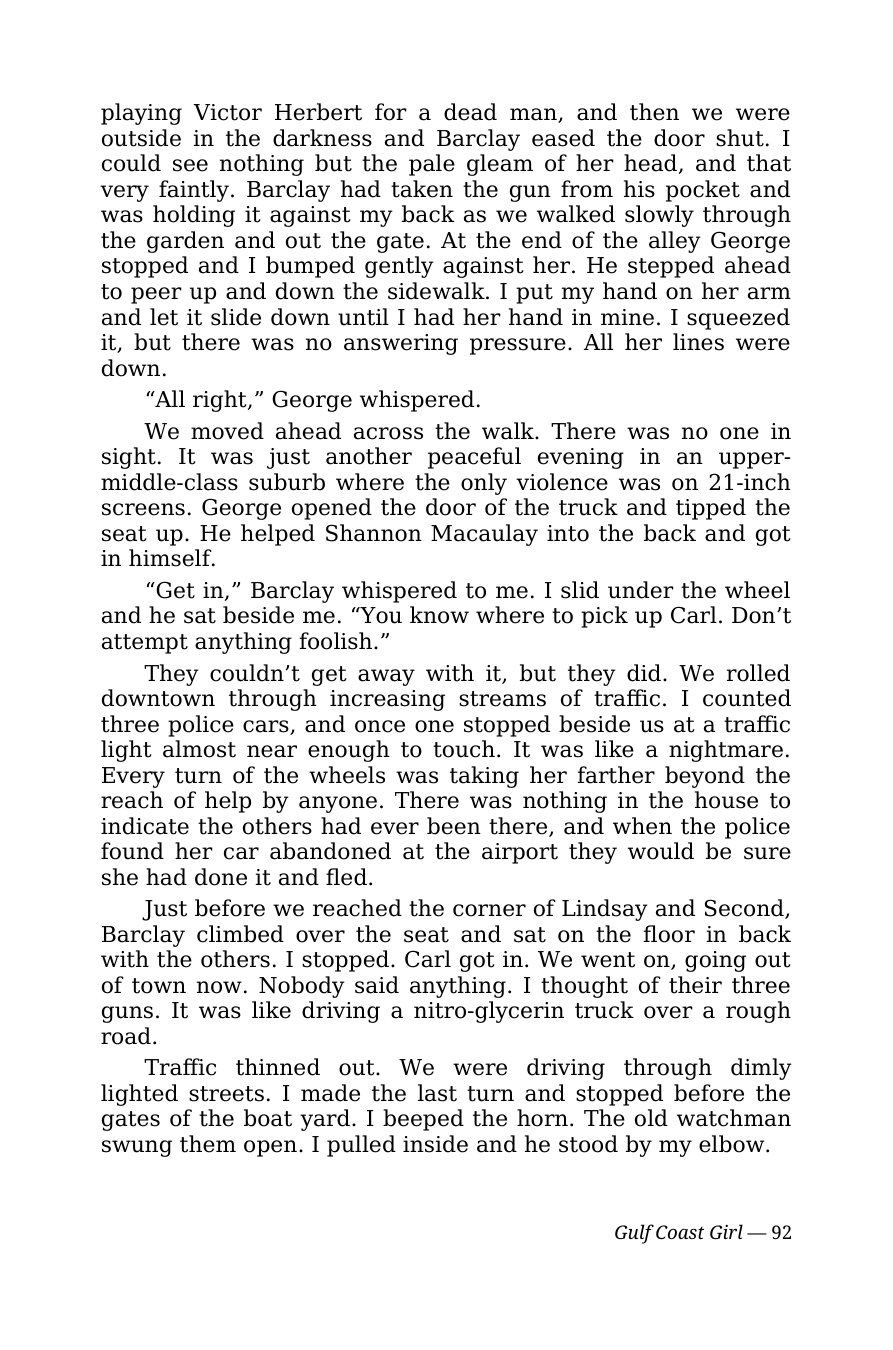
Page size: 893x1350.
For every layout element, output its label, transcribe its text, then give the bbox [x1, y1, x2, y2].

text playing Victor Herbert for a dead man, and then we were outside in the darkness and Barclay eased the door shut. I could see nothing but the pale gleam of her head, and that very faintly. Barclay had taken the gun from his pocket and was holding it against my back as we walked slowly through the garden and out the gate. At the end of the alley George stopped and I bumped gently against her. He stepped ahead to peer up and down the sidewalk. I put my hand on her arm and let it slide down until I had her hand in mine. I squeezed it, but there was no answering pressure. All her lines were down. [101, 101, 792, 381]
text “Get in,” Barclay whispered to me. I slid under the wheel and he sat beside me. “You know where to pick up Carl. Don’t attempt anything foolish.” [101, 578, 792, 654]
text Just before we reached the corner of Lindsay and Second, Barclay climbed over the seat and sat on the floor in back with the others. I stopped. Carl got in. We went on, going out of town now. Nobody said anything. I thought of their three guns. It was like driving a nitro-glycerin truck over a rough road. [101, 896, 792, 1049]
text They couldn’t get away with it, but they did. We rolled downtown through increasing streams of traffic. I counted three police cars, and once one stopped beside us at a traffic light almost near enough to touch. It was like a nightmare. Every turn of the wheels was taking her farther beyond the reach of help by anyone. There was nothing in the house to indicate the others had ever been there, and when the police found her car abandoned at the airport they would be sure she had done it and fled. [101, 661, 792, 890]
text We moved ahead across the walk. There was no one in sight. It was just another peaceful evening in an upper-middle-class suburb where the only violence was on 21-inch screens. George opened the door of the truck and tipped the seat up. He helped Shannon Macaulay into the back and got in himself. [101, 419, 792, 572]
text “All right,” George whispered. [101, 387, 792, 413]
text Traffic thinned out. We were driving through dimly lighted streets. I made the last turn and stopped before the gates of the boat yard. I beeped the horn. The old watchman swung them open. I pulled inside and he stood by my elbow. [101, 1056, 792, 1158]
